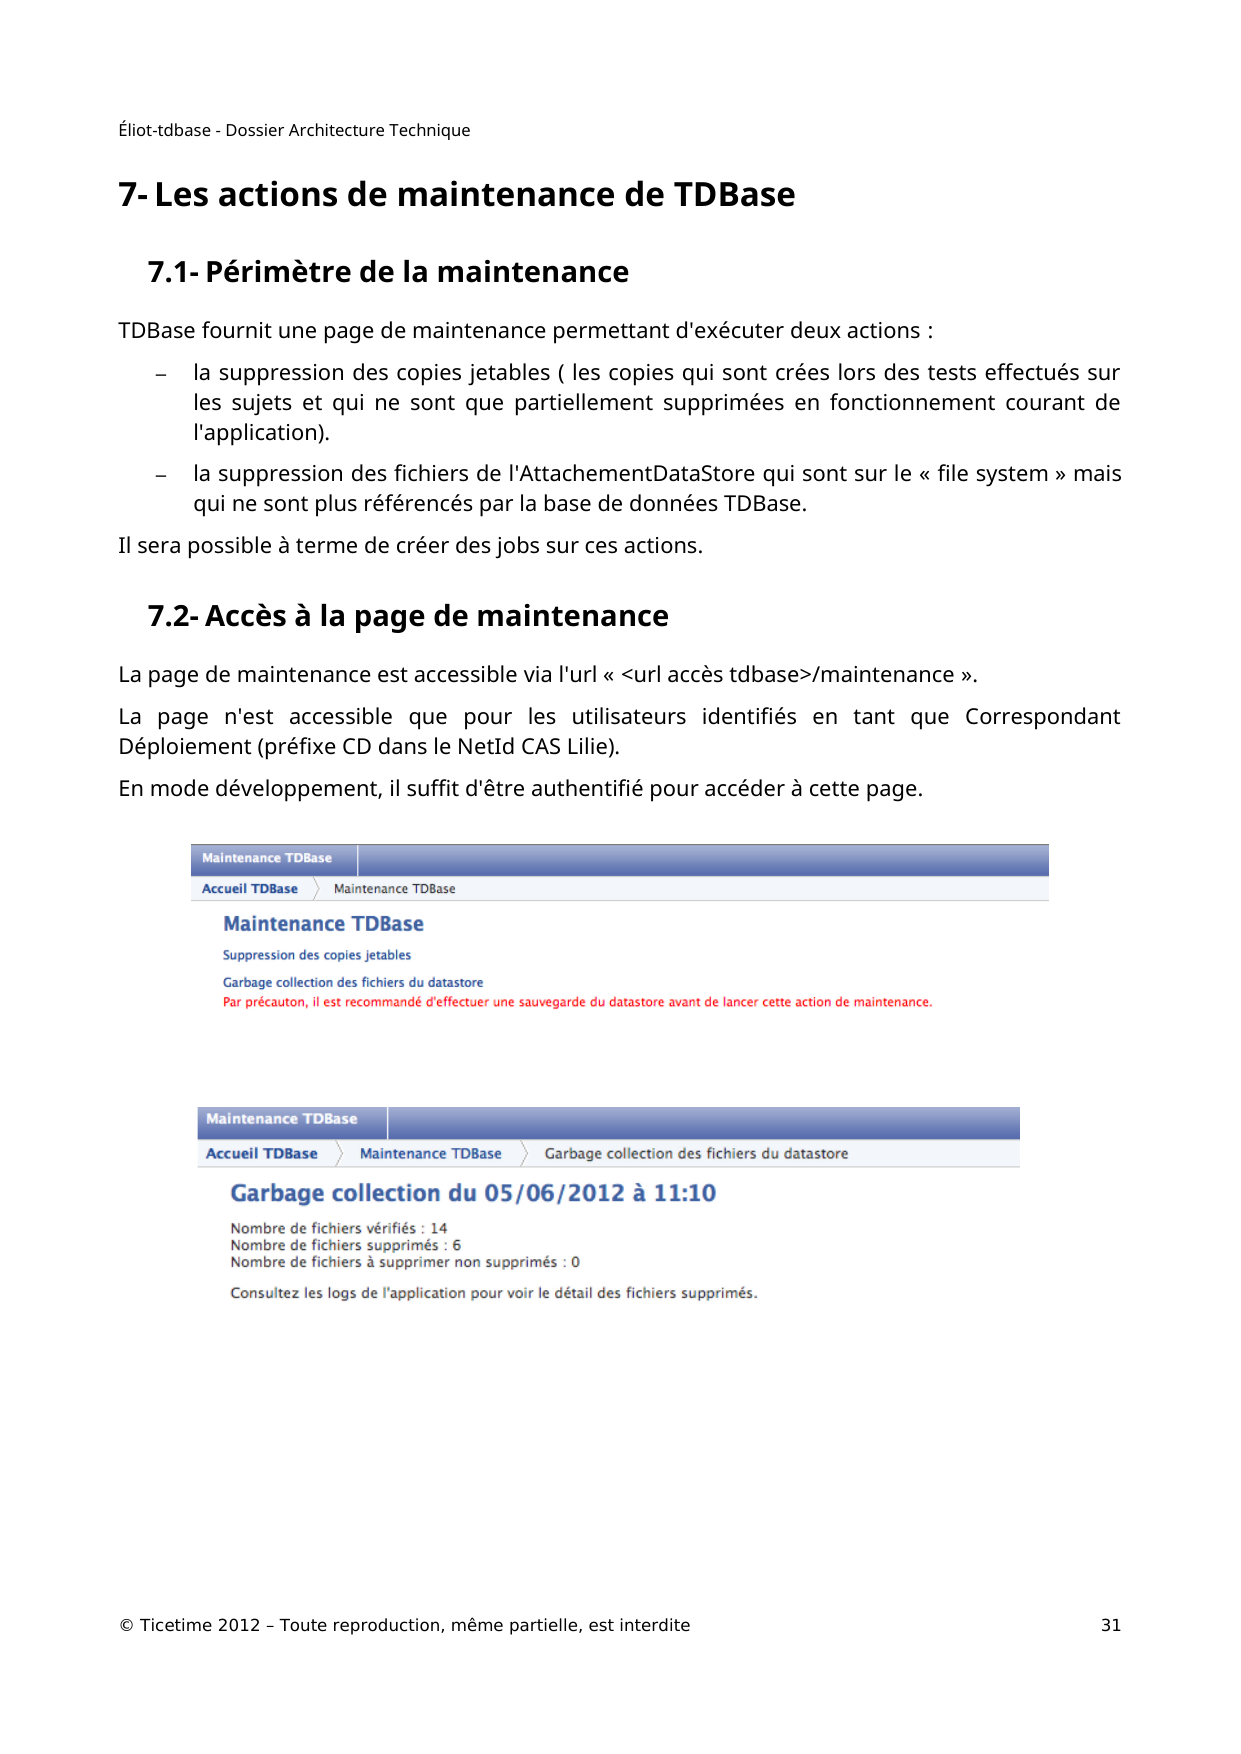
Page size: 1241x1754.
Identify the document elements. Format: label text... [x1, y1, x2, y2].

text Il sera possible à terme de créer des jobs sur ces actions. [118, 530, 1122, 560]
list la suppression des fichiers de l'AttachementDataStore qui sont sur le « file system » mais qui ne sont plus référencés par la base de données TDBase. [156, 458, 1122, 518]
subtitle Périmètre de la maintenance [118, 251, 1122, 291]
list la suppression des copies jetables ( les copies qui sont crées lors des tests effectués sur les sujets et qui ne sont que partiellement supprimées en fonctionnement courant de l'application). [156, 356, 1122, 446]
text La page de maintenance est accessible via l'url « <url accès tdbase>/maintenance ». [118, 659, 1122, 689]
text En mode développement, il suffit d'être authentifié pour accéder à cette page. [118, 772, 1122, 802]
subtitle Accès à la page de maintenance [118, 595, 1122, 635]
picture [197, 1107, 1020, 1333]
picture [191, 844, 1049, 1051]
text La page n'est accessible que pour les utilisateurs identifiés en tant que Correspondant Déploiement (préfixe CD dans le NetId CAS Lilie). [118, 701, 1122, 761]
text TDBase fournit une page de maintenance permettant d'exécuter deux actions : [118, 315, 1122, 345]
subtitle Les actions de maintenance de TDBase [118, 171, 1122, 216]
